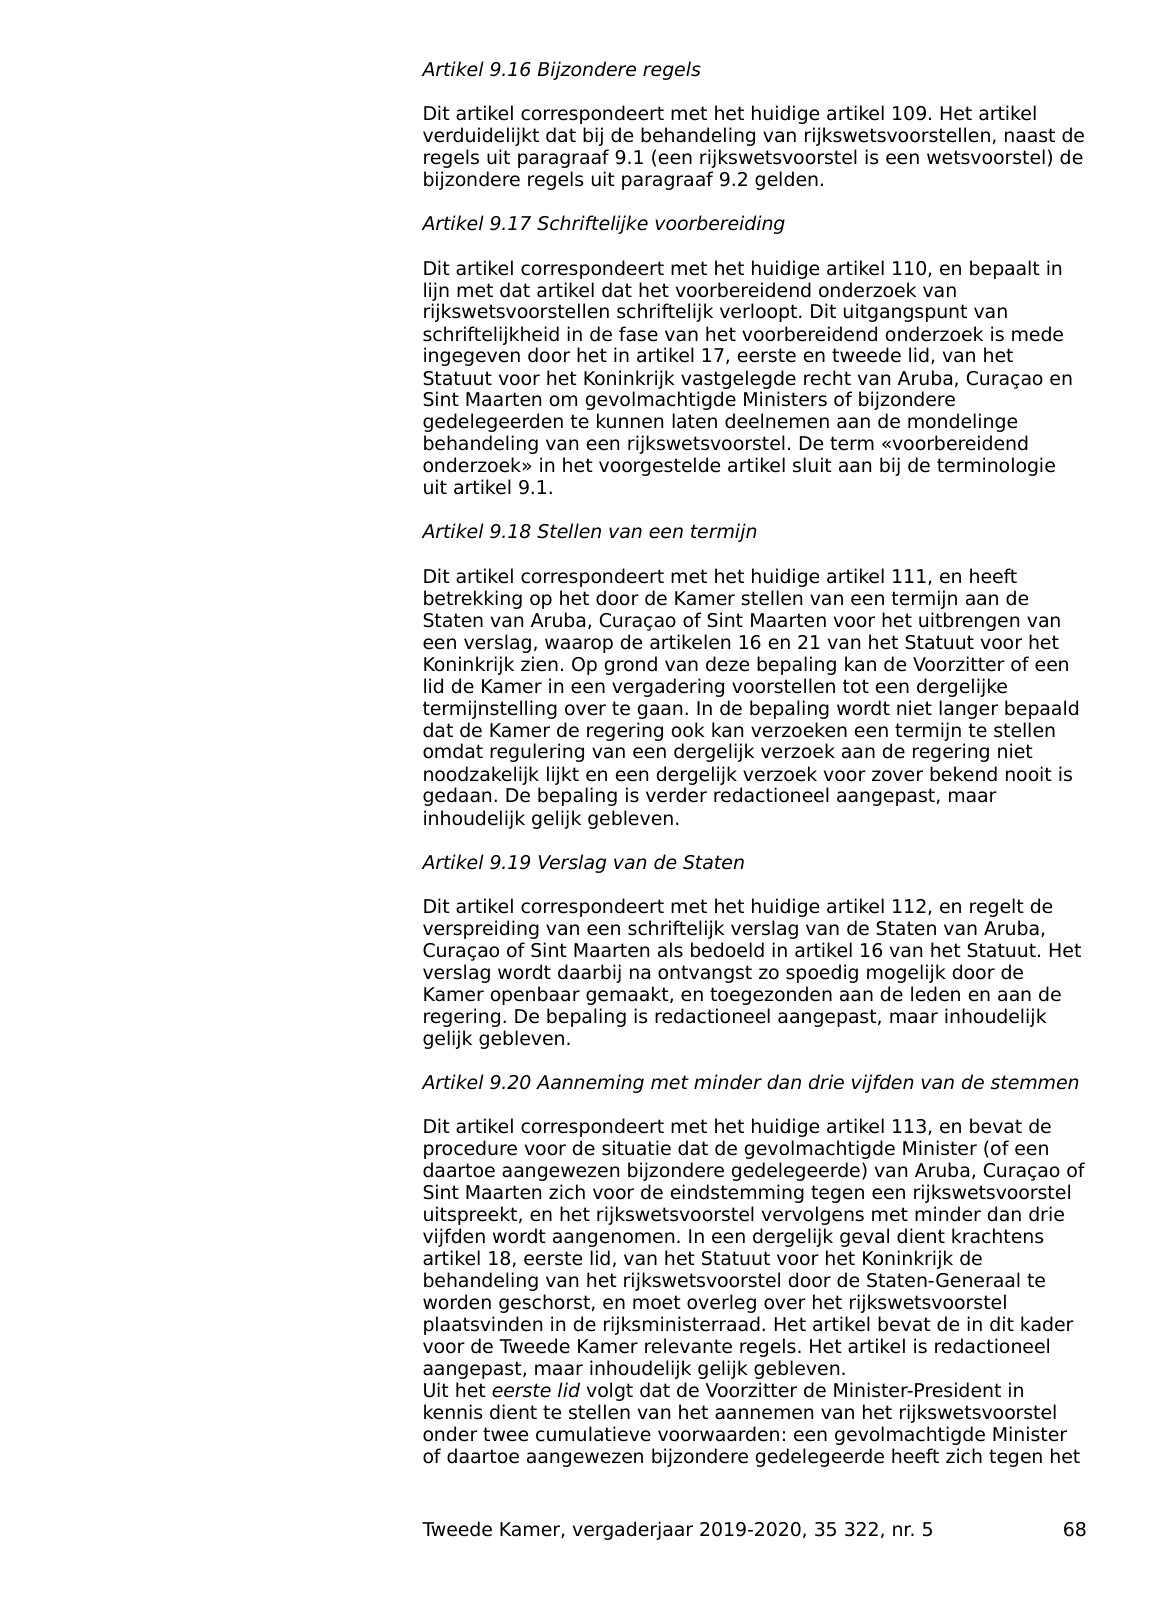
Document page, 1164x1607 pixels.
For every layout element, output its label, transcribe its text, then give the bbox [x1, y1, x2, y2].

text Dit artikel correspondeert met het huidige artikel 113, en bevat de procedure voor de situatie dat de gevolmachtigde Minister (of een daartoe aangewezen bijzondere gedelegeerde) van Aruba, Curaçao of Sint Maarten zich voor de eindstemming tegen een rijkswetsvoorstel uitspreekt, en het rijkswetsvoorstel vervolgens met minder dan drie vijfden wordt aangenomen. In een dergelijk geval dient krachtens artikel 18, eerste lid, van het Statuut voor het Koninkrijk de behandeling van het rijkswetsvoorstel door de Staten-Generaal te worden geschorst, en moet overleg over het rijkswetsvoorstel plaatsvinden in de rijksministerraad. Het artikel bevat de in dit kader voor de Tweede Kamer relevante regels. Het artikel is redactioneel aangepast, maar inhoudelijk gelijk gebleven. [422, 1116, 1087, 1380]
text Dit artikel correspondeert met het huidige artikel 109. Het artikel verduidelijkt dat bij de behandeling van rijkswetsvoorstellen, naast de regels uit paragraaf 9.1 (een rijkswetsvoorstel is een wetsvoorstel) de bijzondere regels uit paragraaf 9.2 gelden. [422, 103, 1087, 191]
text Uit het eerste lid volgt dat de Voorzitter de Minister-President in kennis dient te stellen van het aannemen van het rijkswetsvoorstel onder twee cumulatieve voorwaarden: een gevolmachtigde Minister of daartoe aangewezen bijzondere gedelegeerde heeft zich tegen het [422, 1380, 1087, 1468]
subtitle Artikel 9.18 Stellen van een termijn [422, 521, 1087, 543]
subtitle Artikel 9.20 Aanneming met minder dan drie vijfden van de stemmen [422, 1072, 1087, 1094]
text Dit artikel correspondeert met het huidige artikel 110, en bepaalt in lijn met dat artikel dat het voorbereidend onderzoek van rijkswetsvoorstellen schriftelijk verloopt. Dit uitgangspunt van schriftelijkheid in de fase van het voorbereidend onderzoek is mede ingegeven door het in artikel 17, eerste en tweede lid, van het Statuut voor het Koninkrijk vastgelegde recht van Aruba, Curaçao en Sint Maarten om gevolmachtigde Ministers of bijzondere gedelegeerden te kunnen laten deelnemen aan de mondelinge behandeling van een rijkswetsvoorstel. De term «voorbereidend onderzoek» in het voorgestelde artikel sluit aan bij de terminologie uit artikel 9.1. [422, 257, 1087, 499]
subtitle Artikel 9.17 Schriftelijke voorbereiding [422, 213, 1087, 235]
subtitle Artikel 9.16 Bijzondere regels [422, 59, 1087, 81]
text Dit artikel correspondeert met het huidige artikel 112, en regelt de verspreiding van een schriftelijk verslag van de Staten van Aruba, Curaçao of Sint Maarten als bedoeld in artikel 16 van het Statuut. Het verslag wordt daarbij na ontvangst zo spoedig mogelijk door de Kamer openbaar gemaakt, en toegezonden aan de leden en aan de regering. De bepaling is redactioneel aangepast, maar inhoudelijk gelijk gebleven. [422, 896, 1087, 1049]
text Dit artikel correspondeert met het huidige artikel 111, en heeft betrekking op het door de Kamer stellen van een termijn aan de Staten van Aruba, Curaçao of Sint Maarten voor het uitbrengen van een verslag, waarop de artikelen 16 en 21 van het Statuut voor het Koninkrijk zien. Op grond van deze bepaling kan de Voorzitter of een lid de Kamer in een vergadering voorstellen tot een dergelijke termijnstelling over te gaan. In de bepaling wordt niet langer bepaald dat de Kamer de regering ook kan verzoeken een termijn te stellen omdat regulering van een dergelijk verzoek aan de regering niet noodzakelijk lijkt en een dergelijk verzoek voor zover bekend nooit is gedaan. De bepaling is verder redactioneel aangepast, maar inhoudelijk gelijk gebleven. [422, 566, 1087, 829]
subtitle Artikel 9.19 Verslag van de Staten [422, 852, 1087, 873]
